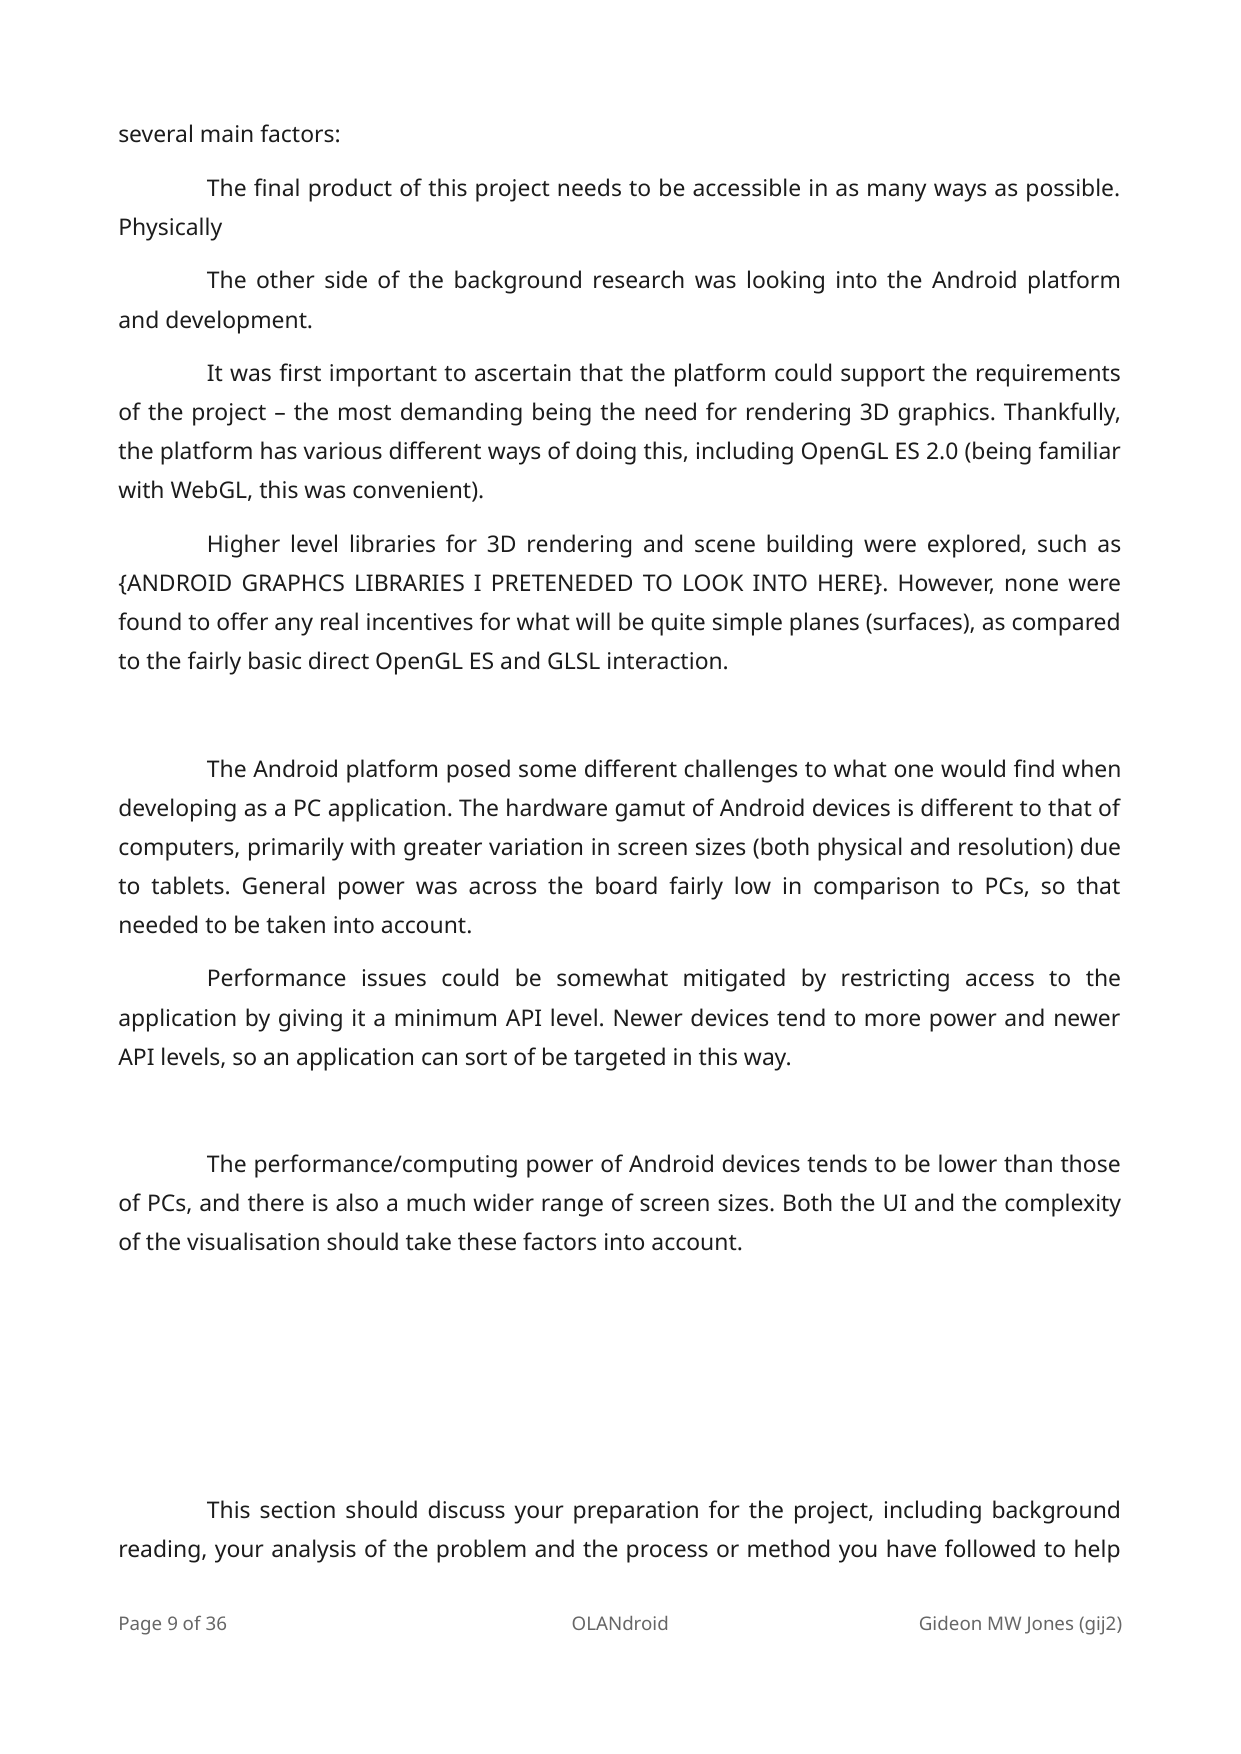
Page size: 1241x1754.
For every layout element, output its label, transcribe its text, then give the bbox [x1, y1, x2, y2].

text The performance/computing power of Android devices tends to be lower than those of PCs, and there is also a much wider range of screen sizes. Both the UI and the complexity of the visualisation should take these factors into account. [118, 1148, 1122, 1257]
text This section should discuss your preparation for the project, including background reading, your analysis of the problem and the process or method you have followed to help [118, 1494, 1122, 1564]
text several main factors: [118, 118, 1122, 149]
text The Android platform posed some different challenges to what one would find when developing as a PC application. The hardware gamut of Android devices is different to that of computers, primarily with greater variation in screen sizes (both physical and resolution) due to tablets. General power was across the board fairly low in comparison to PCs, so that needed to be taken into account. [118, 752, 1122, 940]
text The other side of the background research was looking into the Android platform and development. [118, 264, 1122, 335]
text The final product of this project needs to be accessible in as many ways as possible. Physically [118, 172, 1122, 242]
text It was first important to ascertain that the platform could support the requirements of the project – the most demanding being the need for rendering 3D graphics. Thankfully, the platform has various different ways of doing this, including OpenGL ES 2.0 (being familiar with WebGL, this was convenient). [118, 357, 1122, 506]
text Higher level libraries for 3D rendering and scene building were explored, such as {ANDROID GRAPHCS LIBRARIES I PRETENEDED TO LOOK INTO HERE}. However, none were found to offer any real incentives for what will be quite simple planes (surfaces), as compared to the fairly basic direct OpenGL ES and GLSL interaction. [118, 528, 1122, 676]
text Performance issues could be somewhat mitigated by restricting access to the application by giving it a minimum API level. Newer devices tend to more power and newer API levels, so an application can sort of be targeted in this way. [118, 962, 1122, 1072]
